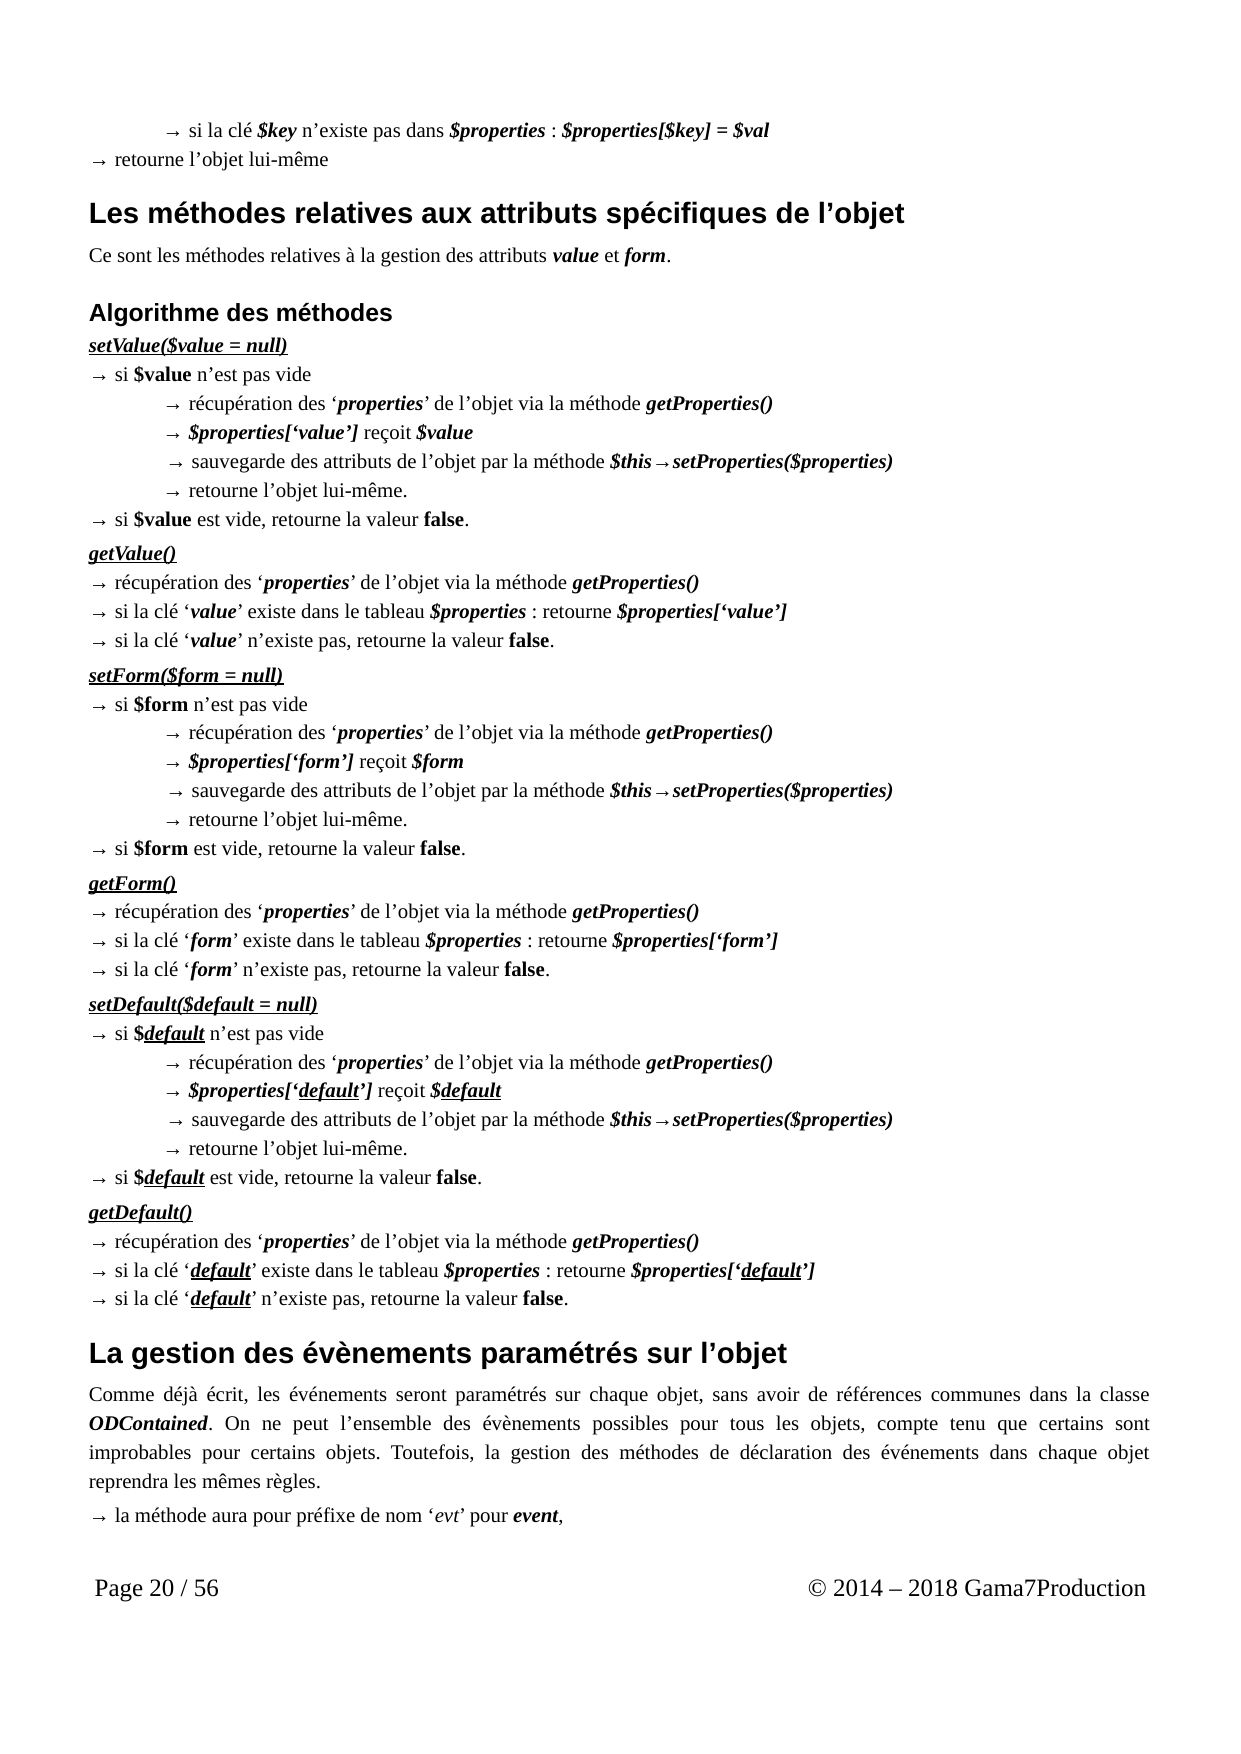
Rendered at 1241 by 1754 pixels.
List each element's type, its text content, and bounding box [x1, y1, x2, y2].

text → si la clé ‘form’ n’existe pas, retourne la valeur false. [88, 957, 1152, 981]
text Ce sont les méthodes relatives à la gestion des attributs value et form. [88, 243, 1152, 267]
text → si la clé ‘default’ n’existe pas, retourne la valeur false. [88, 1286, 1152, 1310]
text setDefault($default = null) [88, 992, 1152, 1016]
text → $properties[‘value’] reçoit $value [88, 420, 1152, 444]
text setValue($value = null) [88, 333, 1152, 357]
text getDefault() [88, 1200, 1152, 1224]
text → retourne l’objet lui-même. [88, 478, 1152, 502]
text → si la clé ‘value’ n’existe pas, retourne la valeur false. [88, 628, 1152, 652]
text → si $value n’est pas vide [88, 362, 1152, 386]
subtitle Algorithme des méthodes [88, 298, 1152, 327]
text setForm($form = null) [88, 663, 1152, 687]
text → récupération des ‘properties’ de l’objet via la méthode getProperties() [88, 391, 1152, 415]
text → sauvegarde des attributs de l’objet par la méthode $this→setProperties($properties) [165, 449, 1152, 473]
text → retourne l’objet lui-même. [88, 807, 1152, 831]
text → sauvegarde des attributs de l’objet par la méthode $this→setProperties($properties) [165, 1107, 1152, 1131]
text → si $default est vide, retourne la valeur false. [88, 1165, 1152, 1189]
text → retourne l’objet lui-même. [88, 1136, 1152, 1160]
text → sauvegarde des attributs de l’objet par la méthode $this→setProperties($properties) [165, 778, 1152, 802]
text → si $default n’est pas vide [88, 1021, 1152, 1045]
text → si la clé ‘form’ existe dans le tableau $properties : retourne $properties[‘form’] [88, 928, 1152, 952]
subtitle Les méthodes relatives aux attributs spécifiques de l’objet [88, 196, 1152, 230]
text → la méthode aura pour préfixe de nom ‘evt’ pour event, [88, 1503, 1152, 1527]
text → récupération des ‘properties’ de l’objet via la méthode getProperties() [88, 1229, 1152, 1253]
text → récupération des ‘properties’ de l’objet via la méthode getProperties() [88, 720, 1152, 744]
text → récupération des ‘properties’ de l’objet via la méthode getProperties() [88, 1049, 1152, 1074]
subtitle La gestion des évènements paramétrés sur l’objet [88, 1336, 1152, 1369]
text → si $form est vide, retourne la valeur false. [88, 836, 1152, 860]
text → $properties[‘default’] reçoit $default [88, 1078, 1152, 1102]
text → retourne l’objet lui-même [88, 147, 1152, 171]
text → récupération des ‘properties’ de l’objet via la méthode getProperties() [88, 570, 1152, 594]
text → si la clé $key n’existe pas dans $properties : $properties[$key] = $val [88, 118, 1152, 142]
text getValue() [88, 541, 1152, 565]
text → si $form n’est pas vide [88, 691, 1152, 716]
text → si la clé ‘value’ existe dans le tableau $properties : retourne $properties[‘value’] [88, 599, 1152, 623]
text Comme déjà écrit, les événements seront paramétrés sur chaque objet, sans avoir de références communes dans la classe ODContained. On ne peut l’ensemble des évènements possibles pour tous les objets, compte tenu que certains sont improbables pour certains objets. Toutefois, la gestion des méthodes de déclaration des événements dans chaque objet reprendra les mêmes règles. [88, 1382, 1152, 1493]
text → $properties[‘form’] reçoit $form [88, 749, 1152, 773]
text → récupération des ‘properties’ de l’objet via la méthode getProperties() [88, 899, 1152, 923]
text → si $value est vide, retourne la valeur false. [88, 506, 1152, 531]
text → si la clé ‘default’ existe dans le tableau $properties : retourne $properties[‘default’] [88, 1257, 1152, 1282]
text getForm() [88, 871, 1152, 894]
